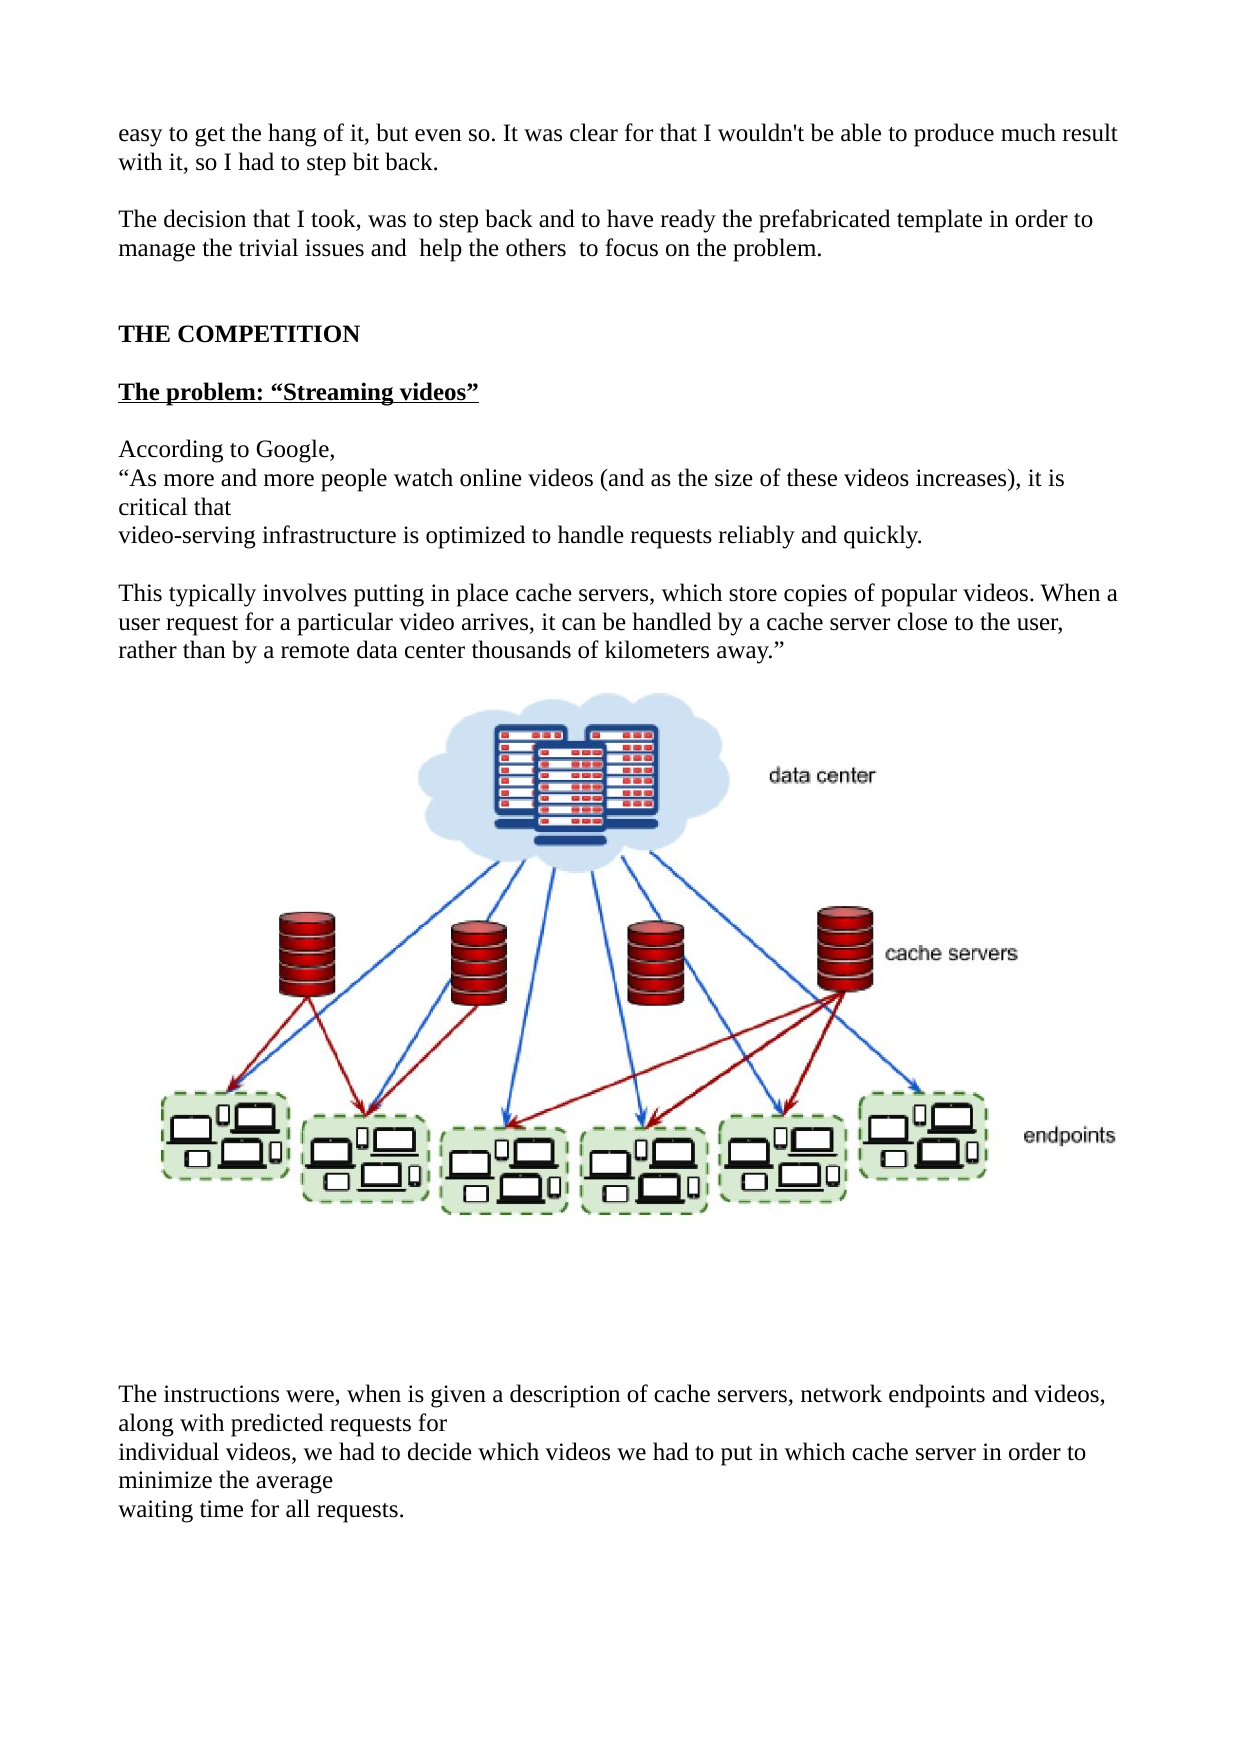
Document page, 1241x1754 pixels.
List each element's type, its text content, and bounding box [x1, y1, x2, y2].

text individual videos, we had to decide which videos we had to put in which cache server in order to minimize the average [118, 1437, 1122, 1494]
text The problem: “Streaming videos” [118, 377, 1122, 406]
text “As more and more people watch online videos (and as the size of these videos increases), it is critical that [118, 463, 1122, 521]
text waiting time for all requests. [118, 1494, 1122, 1523]
text According to Google, [118, 434, 1122, 463]
text The instructions were, when is given a description of cache servers, network endpoints and videos, along with predicted requests for [118, 1379, 1122, 1437]
text easy to get the hang of it, but even so. It was clear for that I wouldn't be able to produce much result with it, so I had to step bit back. [118, 118, 1122, 176]
text video-serving infrastructure is optimized to handle requests reliably and quickly. [118, 521, 1122, 549]
text The decision that I took, was to step back and to have ready the prefabricated template in order to manage the trivial issues and help the others to focus on the problem. [118, 204, 1122, 262]
text This typically involves putting in place cache servers, which store copies of popular videos. When a user request for a particular video arrives, it can be handled by a cache server close to the user, rather than by a remote data center thousands of kilometers away.” [118, 578, 1122, 664]
text THE COMPETITION [118, 319, 1122, 348]
picture [118, 693, 1123, 1236]
